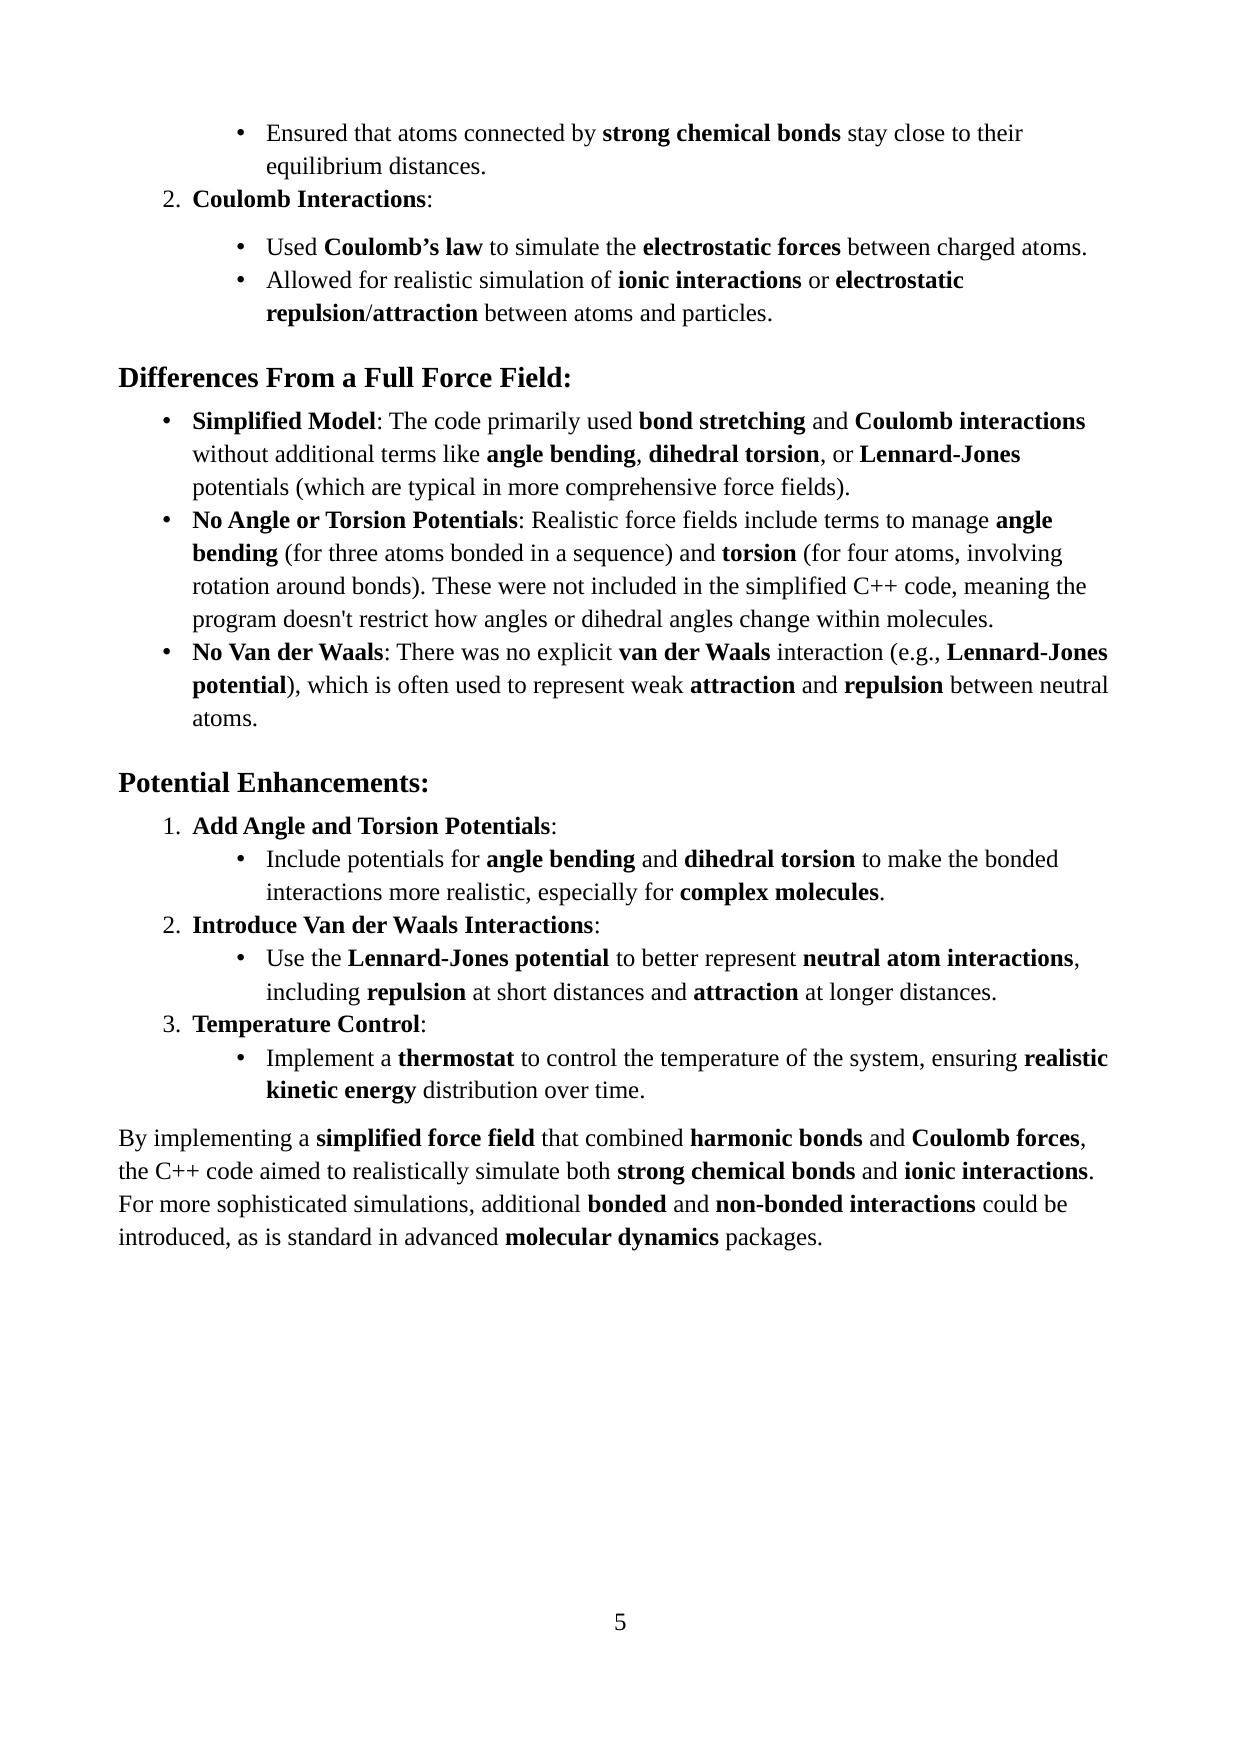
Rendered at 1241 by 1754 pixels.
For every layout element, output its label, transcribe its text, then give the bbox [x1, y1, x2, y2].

list Coulomb Interactions: [162, 184, 1122, 213]
subtitle Potential Enhancements: [118, 765, 1122, 799]
list Allowed for realistic simulation of ionic interactions or electrostatic repulsion/attraction between atoms and particles. [236, 265, 1122, 327]
list Ensured that atoms connected by strong chemical bonds stay close to their equilibrium distances. [236, 118, 1122, 180]
list Introduce Van der Waals Interactions: [162, 911, 1122, 939]
list Use the Lennard-Jones potential to better represent neutral atom interactions, including repulsion at short distances and attraction at longer distances. [236, 943, 1122, 1005]
list Include potentials for angle bending and dihedral torsion to make the bonded interactions more realistic, especially for complex molecules. [236, 844, 1122, 906]
list Implement a thermostat to control the temperature of the system, ensuring realistic kinetic energy distribution over time. [236, 1043, 1122, 1104]
list No Angle or Torsion Potentials: Realistic force fields include terms to manage angle bending (for three atoms bonded in a sequence) and torsion (for four atoms, involving rotation around bonds). These were not included in the simplified C++ code, meaning the program doesn't restrict how angles or dihedral angles change within molecules. [162, 505, 1122, 633]
text By implementing a simplified force field that combined harmonic bonds and Coulomb forces, the C++ code aimed to realistically simulate both strong chemical bonds and ionic interactions. For more sophisticated simulations, additional bonded and non-bonded interactions could be introduced, as is standard in advanced molecular dynamics packages. [118, 1123, 1122, 1251]
list Temperature Control: [162, 1009, 1122, 1038]
list Simplified Model: The code primarily used bond stretching and Coulomb interactions without additional terms like angle bending, dihedral torsion, or Lennard-Jones potentials (which are typical in more comprehensive force fields). [162, 406, 1122, 501]
list Add Angle and Torsion Potentials: [162, 811, 1122, 840]
list Used Coulomb’s law to simulate the electrostatic forces between charged atoms. [236, 232, 1122, 261]
subtitle Differences From a Full Force Field: [118, 360, 1122, 393]
list No Van der Waals: There was no explicit van der Waals interaction (e.g., Lennard-Jones potential), which is often used to represent weak attraction and repulsion between neutral atoms. [162, 637, 1122, 732]
